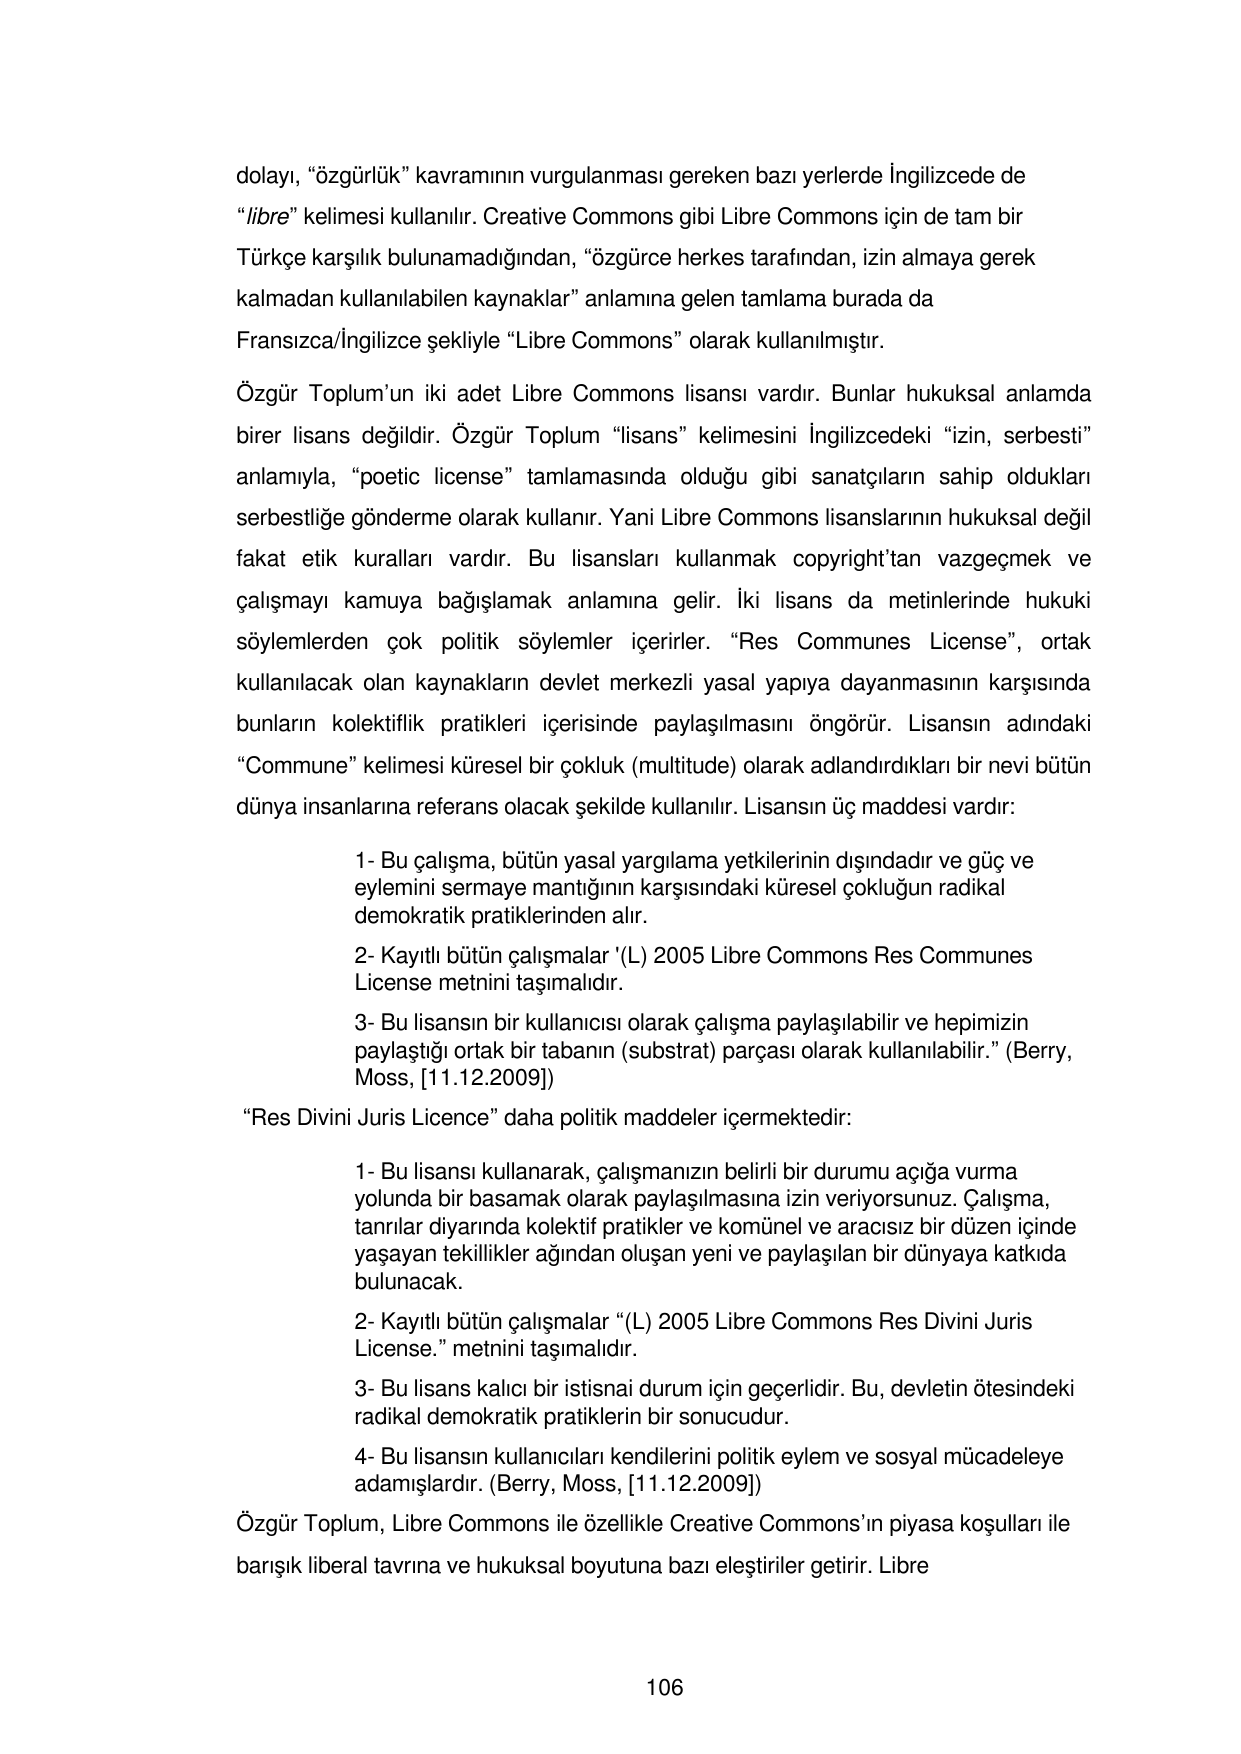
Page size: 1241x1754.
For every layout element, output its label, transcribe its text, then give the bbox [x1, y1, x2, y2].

text 3- Bu lisansın bir kullanıcısı olarak çalışma paylaşılabilir ve hepimizin paylaştığı ortak bir tabanın (substrat) parçası olarak kullanılabilir.” (Berry, Moss, [11.12.2009]) [354, 1008, 1093, 1090]
text 1- Bu çalışma, bütün yasal yargılama yetkilerinin dışındadır ve güç ve eylemini sermaye mantığının karşısındaki küresel çokluğun radikal demokratik pratiklerinden alır. [354, 845, 1093, 928]
text 2- Kayıtlı bütün çalışmalar “(L) 2005 Libre Commons Res Divini Juris License.” metnini taşımalıdır. [354, 1306, 1093, 1361]
text 1- Bu lisansı kullanarak, çalışmanızın belirli bir durumu açığa vurma yolunda bir basamak olarak paylaşılmasına izin veriyorsunuz. Çalışma, tanrılar diyarında kolektif pratikler ve komünel ve aracısız bir düzen içinde yaşayan tekillikler ağından oluşan yeni ve paylaşılan bir dünyaya katkıda bulunacak. [354, 1156, 1093, 1294]
text “Res Divini Juris Licence” daha politik maddeler içermektedir: [236, 1103, 1093, 1130]
text dolayı, “özgürlük” kavramının vurgulanması gereken bazı yerlerde İngilizcede de “libre” kelimesi kullanılır. Creative Commons gibi Libre Commons için de tam bir Türkçe karşılık bulunamadığından, “özgürce herkes tarafından, izin almaya gerek kalmadan kullanılabilen kaynaklar” anlamına gelen tamlama burada da Fransızca/İngilizce şekliyle “Libre Commons” olarak kullanılmıştır. [236, 160, 1093, 353]
text 2- Kayıtlı bütün çalışmalar '(L) 2005 Libre Commons Res Communes License metnini taşımalıdır. [354, 940, 1093, 995]
text Özgür Toplum’un iki adet Libre Commons lisansı vardır. Bunlar hukuksal anlamda birer lisans değildir. Özgür Toplum “lisans” kelimesini İngilizcedeki “izin, serbesti” anlamıyla, “poetic license” tamlamasında olduğu gibi sanatçıların sahip oldukları serbestliğe gönderme olarak kullanır. Yani Libre Commons lisanslarının hukuksal değil fakat etik kuralları vardır. Bu lisansları kullanmak copyright’tan vazgeçmek ve çalışmayı kamuya bağışlamak anlamına gelir. İki lisans da metinlerinde hukuki söylemlerden çok politik söylemler içerirler. “Res Communes License”, ortak kullanılacak olan kaynakların devlet merkezli yasal yapıya dayanmasının karşısında bunların kolektiflik pratikleri içerisinde paylaşılmasını öngörür. Lisansın adındaki “Commune” kelimesi küresel bir çokluk (multitude) olarak adlandırdıkları bir nevi bütün dünya insanlarına referans olacak şekilde kullanılır. Lisansın üç maddesi vardır: [236, 379, 1093, 819]
text 4- Bu lisansın kullanıcıları kendilerini politik eylem ve sosyal mücadeleye adamışlardır. (Berry, Moss, [11.12.2009]) [354, 1441, 1093, 1496]
text 3- Bu lisans kalıcı bir istisnai durum için geçerlidir. Bu, devletin ötesindeki radikal demokratik pratiklerin bir sonucudur. [354, 1374, 1093, 1429]
text Özgür Toplum, Libre Commons ile özellikle Creative Commons’ın piyasa koşulları ile barışık liberal tavrına ve hukuksal boyutuna bazı eleştiriler getirir. Libre [236, 1509, 1093, 1578]
